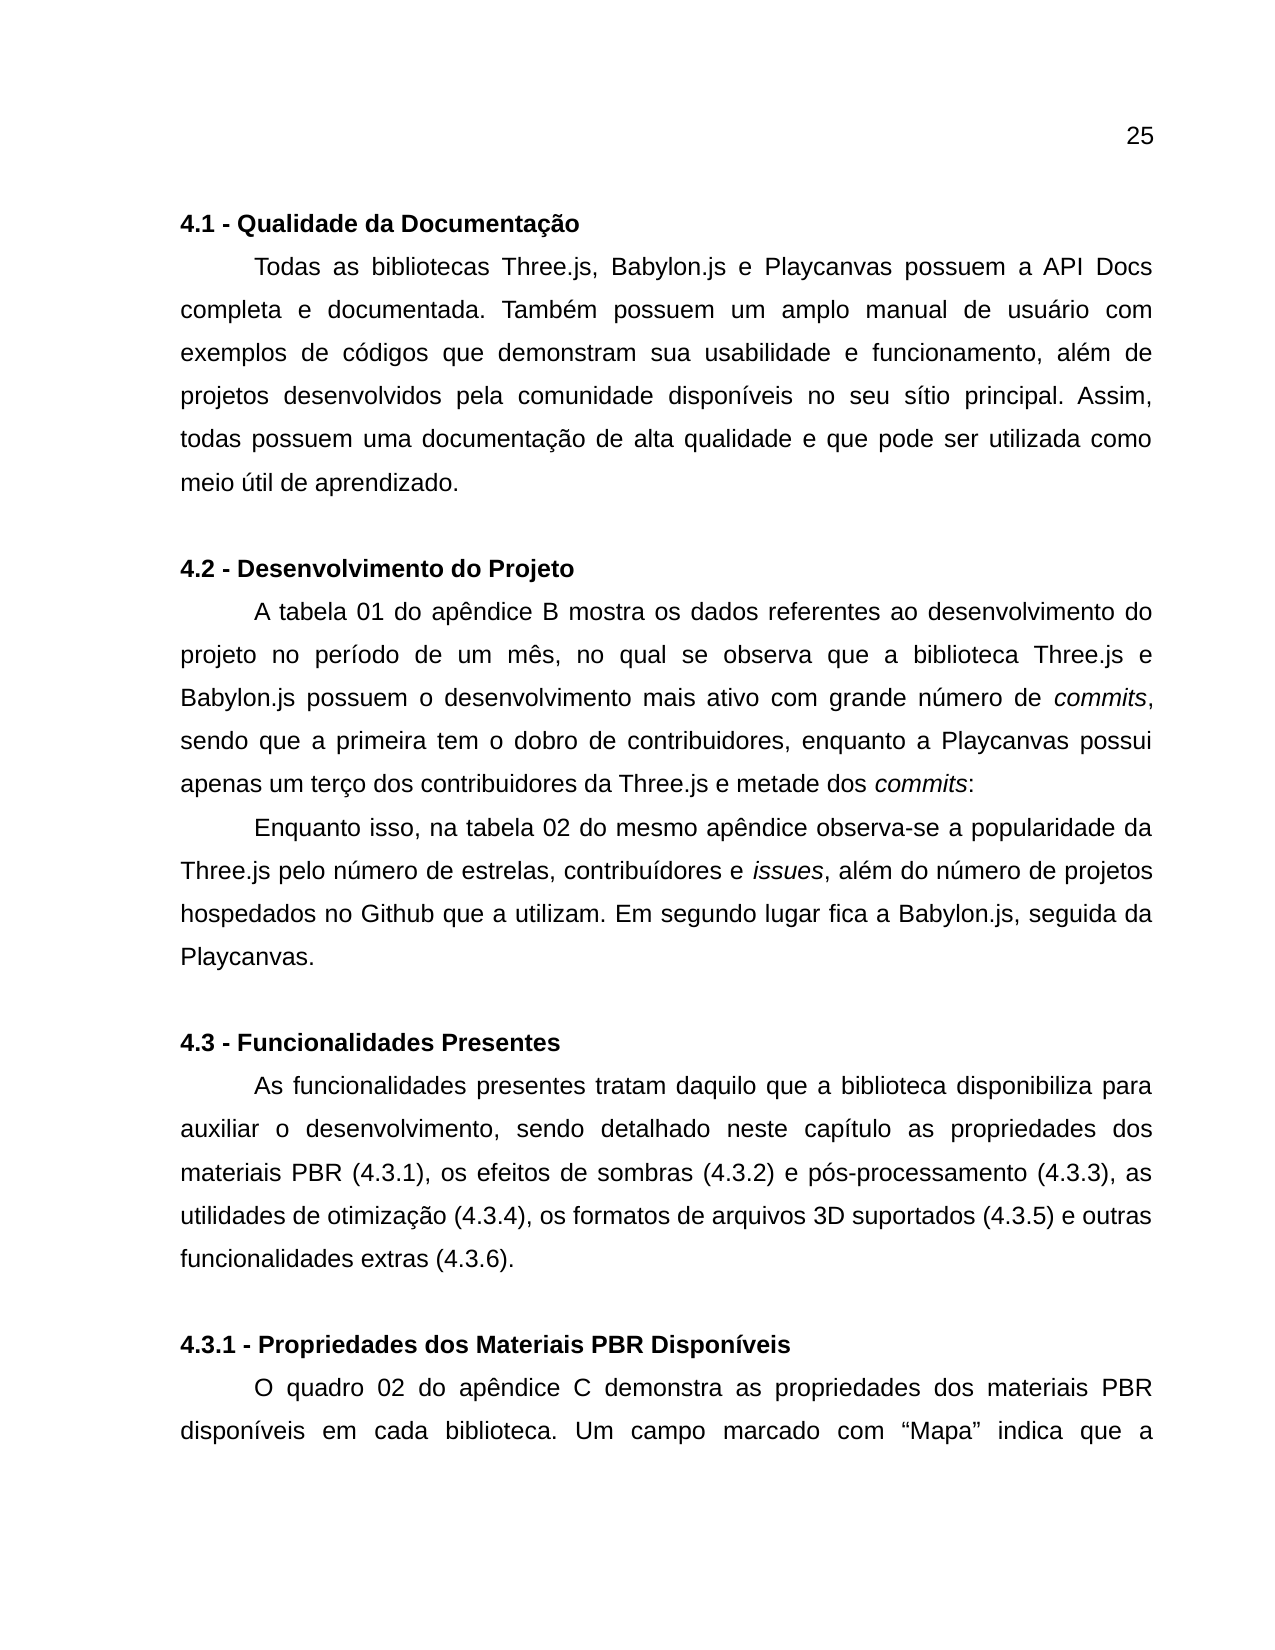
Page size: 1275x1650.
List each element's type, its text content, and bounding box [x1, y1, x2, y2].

text A tabela 01 do apêndice B mostra os dados referentes ao desenvolvimento do projeto no período de um mês, no qual se observa que a biblioteca Three.js e Babylon.js possuem o desenvolvimento mais ativo com grande número de commits, sendo que a primeira tem o dobro de contribuidores, enquanto a Playcanvas possui apenas um terço dos contribuidores da Three.js e metade dos commits: [180, 597, 1154, 798]
subtitle 4.1 - Qualidade da Documentação [180, 209, 1154, 238]
subtitle 4.3 - Funcionalidades Presentes [180, 1028, 1154, 1057]
text Todas as bibliotecas Three.js, Babylon.js e Playcanvas possuem a API Docs completa e documentada. Também possuem um amplo manual de usuário com exemplos de códigos que demonstram sua usabilidade e funcionamento, além de projetos desenvolvidos pela comunidade disponíveis no seu sítio principal. Assim, todas possuem uma documentação de alta qualidade e que pode ser utilizada como meio útil de aprendizado. [180, 252, 1154, 496]
subtitle 4.2 - Desenvolvimento do Projeto [180, 554, 1154, 583]
text As funcionalidades presentes tratam daquilo que a biblioteca disponibiliza para auxiliar o desenvolvimento, sendo detalhado neste capítulo as propriedades dos materiais PBR (4.3.1), os efeitos de sombras (4.3.2) e pós-processamento (4.3.3), as utilidades de otimização (4.3.4), os formatos de arquivos 3D suportados (4.3.5) e outras funcionalidades extras (4.3.6). [180, 1071, 1154, 1273]
text Enquanto isso, na tabela 02 do mesmo apêndice observa-se a popularidade da Three.js pelo número de estrelas, contribuídores e issues, além do número de projetos hospedados no Github que a utilizam. Em segundo lugar fica a Babylon.js, seguida da Playcanvas. [180, 813, 1154, 971]
text O quadro 02 do apêndice C demonstra as propriedades dos materiais PBR disponíveis em cada biblioteca. Um campo marcado com “Mapa” indica que a [180, 1373, 1154, 1445]
subtitle 4.3.1 - Propriedades dos Materiais PBR Disponíveis [180, 1330, 1154, 1359]
